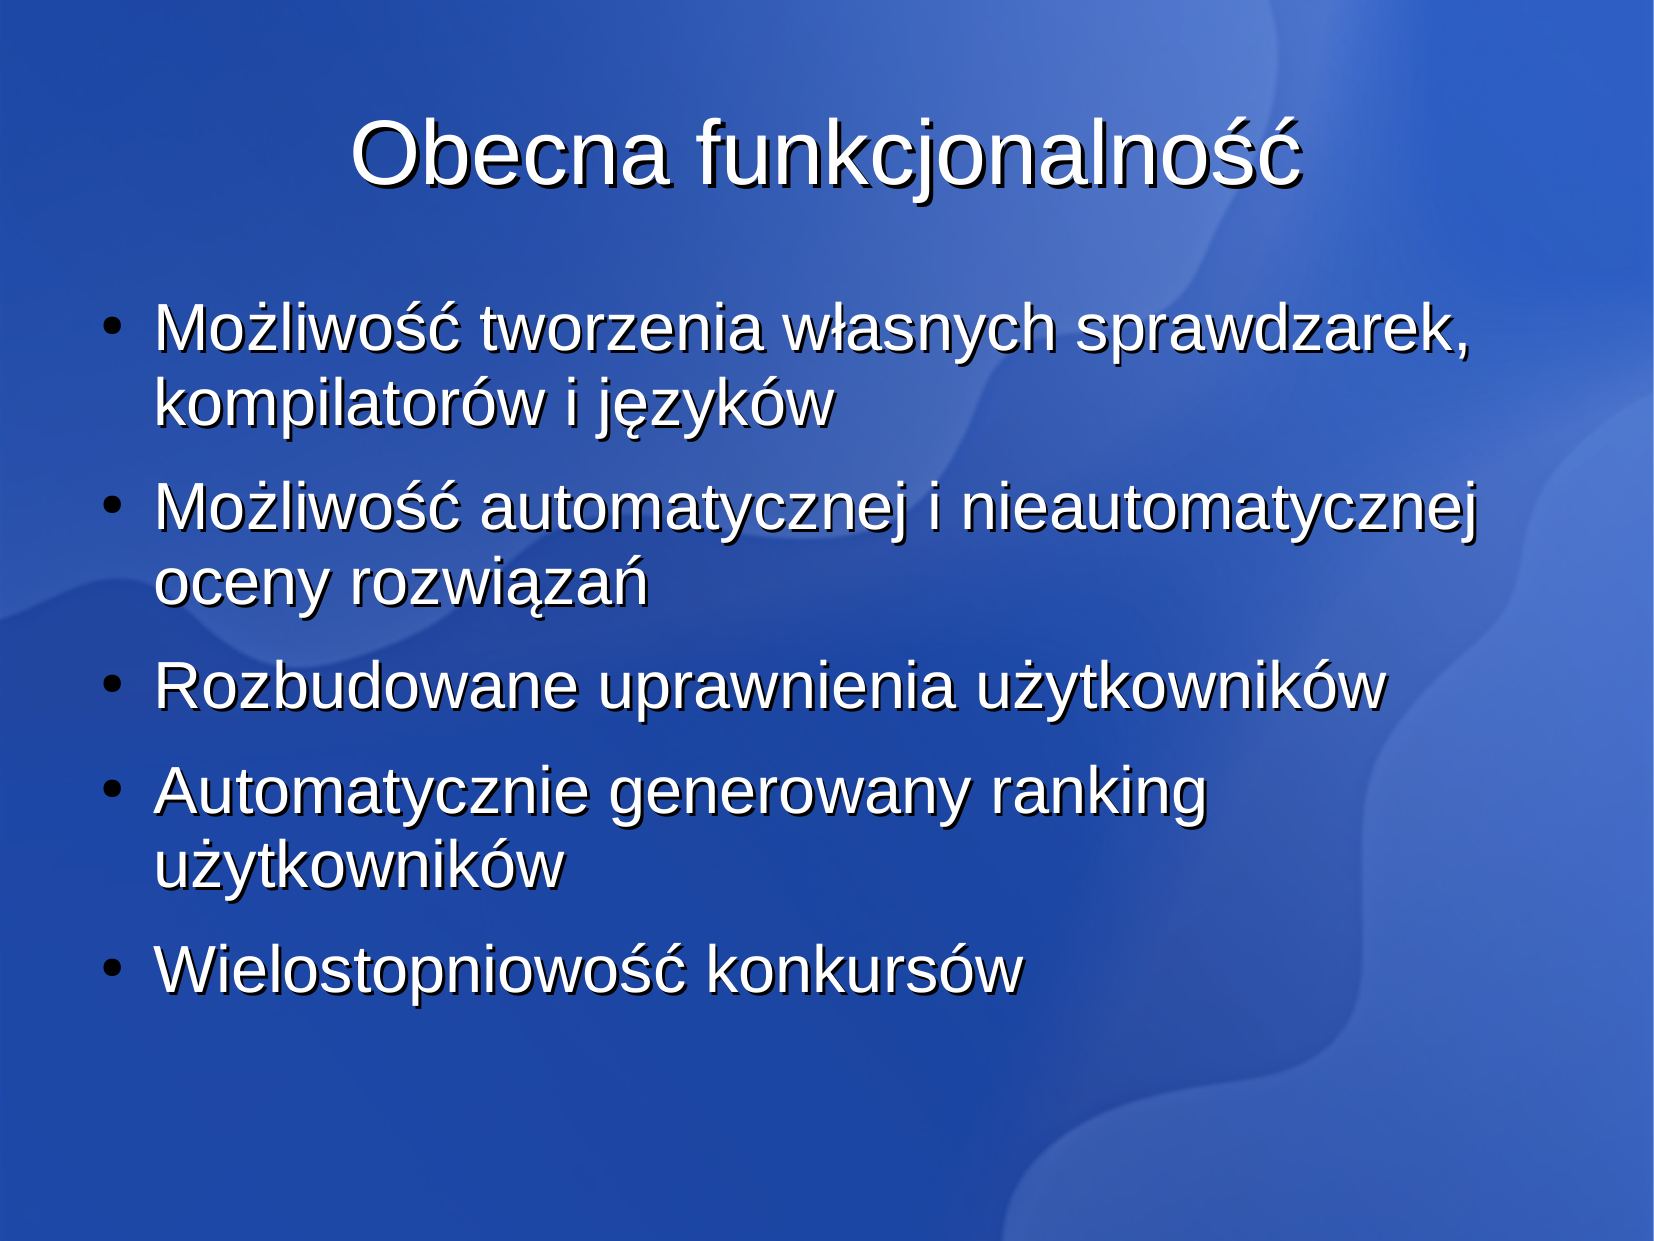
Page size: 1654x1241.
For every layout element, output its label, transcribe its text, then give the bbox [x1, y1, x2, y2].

list Możliwość tworzenia własnych sprawdzarek, kompilatorów i języków Możliwość automatycznej i nieautomatycznej oceny rozwiązań Rozbudowane uprawnienia użytkowników Automatycznie generowany ranking użytkowników Wielostopniowość konkursów [82, 290, 1571, 1094]
title Obecna funkcjonalność [82, 56, 1571, 250]
picture [0, 0, 1654, 1241]
